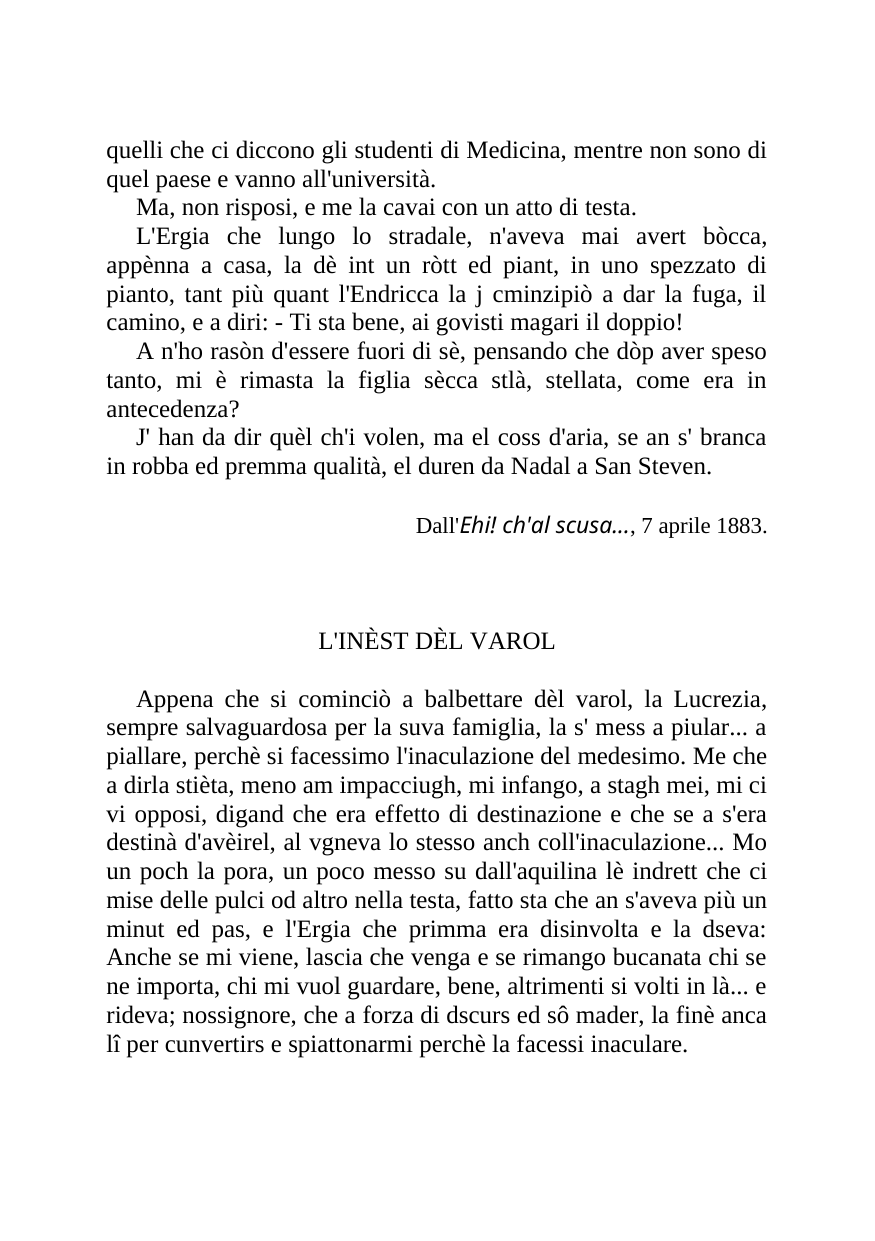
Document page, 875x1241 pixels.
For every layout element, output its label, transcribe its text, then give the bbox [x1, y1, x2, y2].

text L'INÈST DÈL VAROL [106, 626, 768, 655]
text A n'ho rasòn d'essere fuori di sè, pensando che dòp aver speso tanto, mi è rimasta la figlia sècca stlà, stellata, come era in antecedenza? [106, 336, 768, 422]
text quelli che ci diccono gli studenti di Medicina, mentre non sono di quel paese e vanno all'università. [106, 135, 768, 192]
text L'Ergia che lungo lo stradale, n'aveva mai avert bòcca, appènna a casa, la dè int un ròtt ed piant, in uno spezzato di pianto, tant più quant l'Endricca la j cminzipiò a dar la fuga, il camino, e a diri: - Ti sta bene, ai govisti magari il doppio! [106, 221, 768, 336]
text Ma, non risposi, e me la cavai con un atto di testa. [106, 192, 768, 221]
text J' han da dir quèl ch'i volen, ma el coss d'aria, se an s' branca in robba ed premma qualità, el duren da Nadal a San Steven. [106, 422, 768, 480]
text Appena che si cominciò a balbettare dèl varol, la Lucrezia, sempre salvaguardosa per la suva famiglia, la s' mess a piular... a piallare, perchè si facessimo l'inaculazione del medesimo. Me che a dirla stièta, meno am impacciugh, mi infango, a stagh mei, mi ci vi opposi, digand che era effetto di destinazione e che se a s'era destinà d'avèirel, al vgneva lo stesso anch coll'inaculazione... Mo un poch la pora, un poco messo su dall'aquilina lè indrett che ci mise delle pulci od altro nella testa, fatto sta che an s'aveva più un minut ed pas, e l'Ergia che primma era disinvolta e la dseva: Anche se mi viene, lascia che venga e se rimango bucanata chi se ne importa, chi mi vuol guardare, bene, altrimenti si volti in là... e rideva; nossignore, che a forza di dscurs ed sô mader, la finè anca lî per cunvertirs e spiattonarmi perchè la facessi inaculare. [106, 684, 768, 1057]
text Dall'Ehi! ch'al scusa..., 7 aprile 1883. [106, 509, 768, 540]
